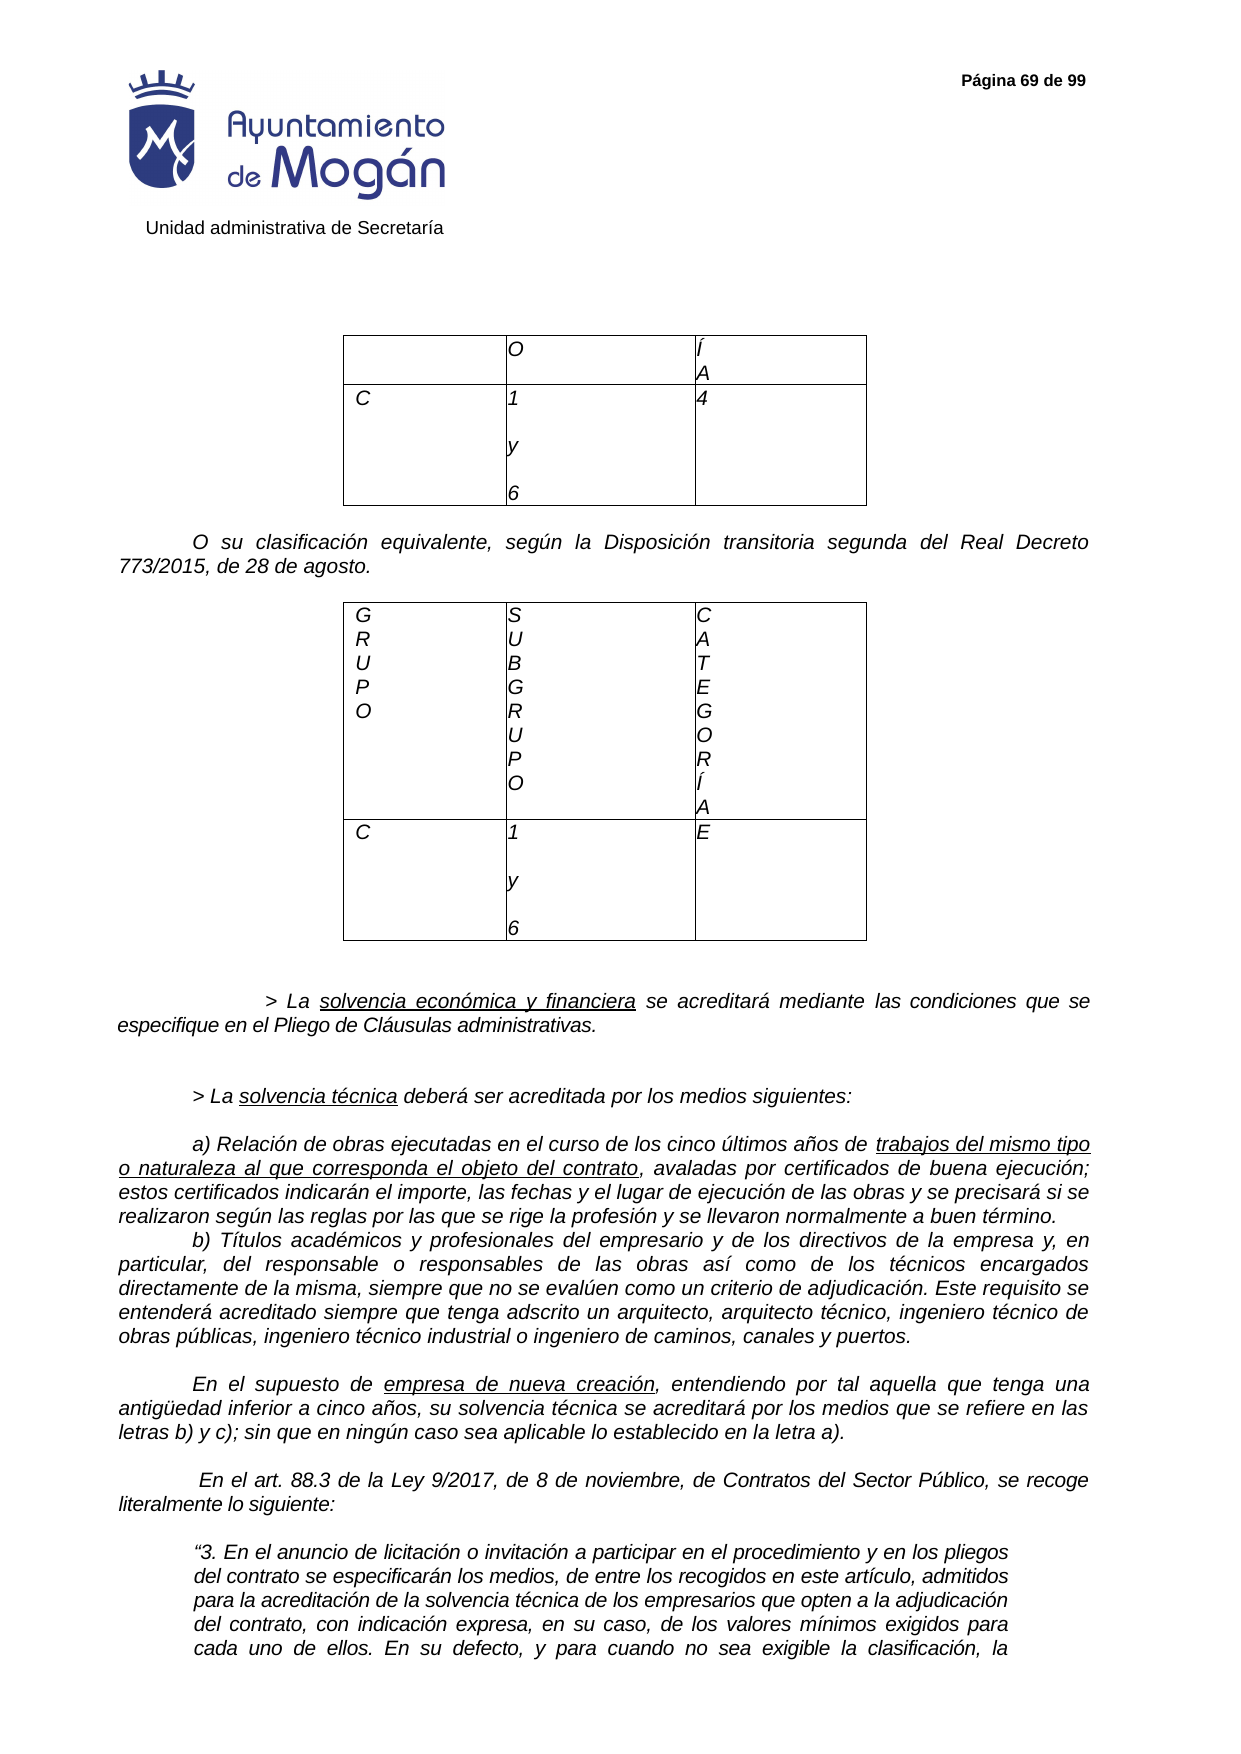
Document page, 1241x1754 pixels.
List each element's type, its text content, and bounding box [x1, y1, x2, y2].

table_cell C [344, 385, 506, 505]
table_cell C [344, 820, 506, 939]
table_cell 1 y 6 [507, 820, 695, 939]
table_cell E [696, 820, 866, 939]
text > La solvencia técnica deberá ser acreditada por los medios siguientes: [118, 1084, 1092, 1108]
table_header CATEGORÍA [696, 603, 866, 819]
text a) Relación de obras ejecutadas en el curso de los cinco últimos años de trabajos del mismo tipo o naturaleza al que corresponda el objeto del contrato, avaladas por certificados de buena ejecución; estos certificados indicarán el importe, las fechas y el lugar de ejecución de las obras y se precisará si se realizaron según las reglas por las que se rige la profesión y se llevaron normalmente a buen término. [118, 1132, 1092, 1228]
text b) Títulos académicos y profesionales del empresario y de los directivos de la empresa y, en particular, del responsable o responsables de las obras así como de los técnicos encargados directamente de la misma, siempre que no se evalúen como un criterio de adjudicación. Este requisito se entenderá acreditado siempre que tenga adscrito un arquitecto, arquitecto técnico, ingeniero técnico de obras públicas, ingeniero técnico industrial o ingeniero de caminos, canales y puertos. [118, 1228, 1092, 1348]
table_header SUBGRUPO [507, 603, 695, 819]
picture [128, 70, 445, 206]
table_header O [507, 336, 695, 384]
table_cell 4 [696, 385, 866, 505]
table_header [344, 336, 506, 384]
text En el supuesto de empresa de nueva creación, entendiendo por tal aquella que tenga una antigüedad inferior a cinco años, su solvencia técnica se acreditará por los medios que se refiere en las letras b) y c); sin que en ningún caso sea aplicable lo establecido en la letra a). [118, 1372, 1092, 1444]
text En el art. 88.3 de la Ley 9/2017, de 8 de noviembre, de Contratos del Sector Público, se recoge literalmente lo siguiente: [118, 1468, 1092, 1516]
table_header ÍA [696, 336, 866, 384]
table_header GRUPO [344, 603, 506, 819]
table_cell 1 y 6 [507, 385, 695, 505]
text O su clasificación equivalente, según la Disposición transitoria segunda del Real Decreto 773/2015, de 28 de agosto. [118, 530, 1092, 578]
text “3. En el anuncio de licitación o invitación a participar en el procedimiento y en los pliegos del contrato se especificarán los medios, de entre los recogidos en este artículo, admitidos para la acreditación de la solvencia técnica de los empresarios que opten a la adjudicación del contrato, con indicación expresa, en su caso, de los valores mínimos exigidos para cada uno de ellos. En su defecto, y para cuando no sea exigible la clasificación, la [193, 1539, 1011, 1659]
text > La solvencia económica y financiera se acreditará mediante las condiciones que se especifique en el Pliego de Cláusulas administrativas. [117, 988, 1092, 1036]
